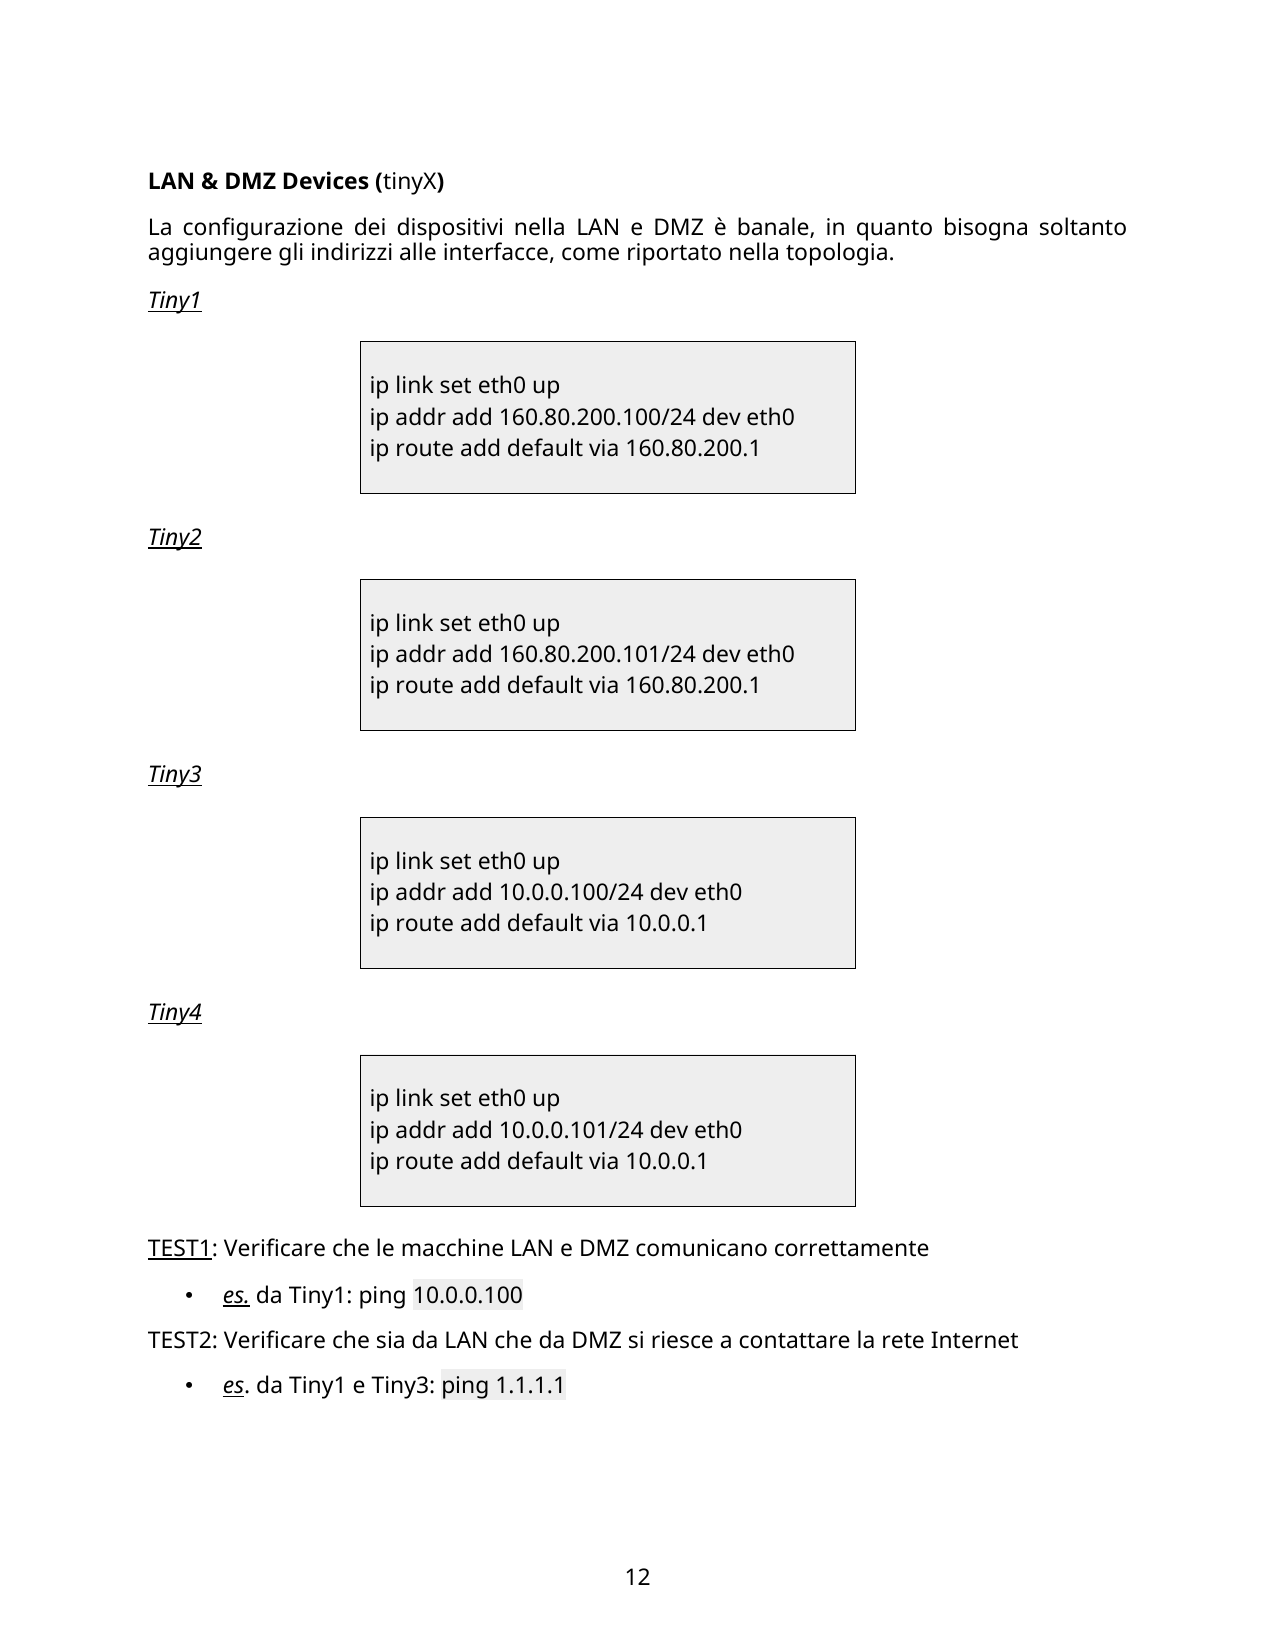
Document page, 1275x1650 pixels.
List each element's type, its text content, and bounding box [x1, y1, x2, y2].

text TEST1: Verificare che le macchine LAN e DMZ comunicano correttamente [148, 1046, 1127, 1263]
text ip link set eth0 up [369, 607, 847, 638]
subtitle Tiny3 [148, 573, 1127, 790]
list es. da Tiny1 e Tiny3: ping 1.1.1.1 [185, 1372, 1127, 1399]
text ip link set eth0 up [369, 1082, 847, 1113]
text ip route add default via 160.80.200.1 [369, 432, 847, 463]
text ip link set eth0 up [369, 369, 847, 400]
subtitle Tiny4 [148, 811, 1127, 1027]
text La configurazione dei dispositivi nella LAN e DMZ è banale, in quanto bisogna soltanto aggiungere gli indirizzi alle interfacce, come riportato nella topologia. [148, 214, 1127, 267]
text ip route add default via 10.0.0.1 [369, 1145, 847, 1176]
text ip addr add 160.80.200.101/24 dev eth0 [369, 638, 847, 669]
text ip addr add 10.0.0.101/24 dev eth0 [369, 1113, 847, 1145]
text ip link set eth0 up [369, 844, 847, 876]
text TEST2: Verificare che sia da LAN che da DMZ si riesce a contattare la rete Internet [148, 1327, 1127, 1354]
text ip addr add 160.80.200.100/24 dev eth0 [369, 400, 847, 432]
text ip route add default via 10.0.0.1 [369, 907, 847, 938]
subtitle LAN & DMZ Devices (tinyX) [148, 168, 1127, 195]
text ip route add default via 160.80.200.1 [369, 669, 847, 701]
subtitle Tiny1 [148, 288, 1127, 314]
subtitle Tiny2 [148, 335, 1127, 552]
list es. da Tiny1: ping 10.0.0.100 [185, 1282, 1127, 1308]
text ip addr add 10.0.0.100/24 dev eth0 [369, 876, 847, 907]
